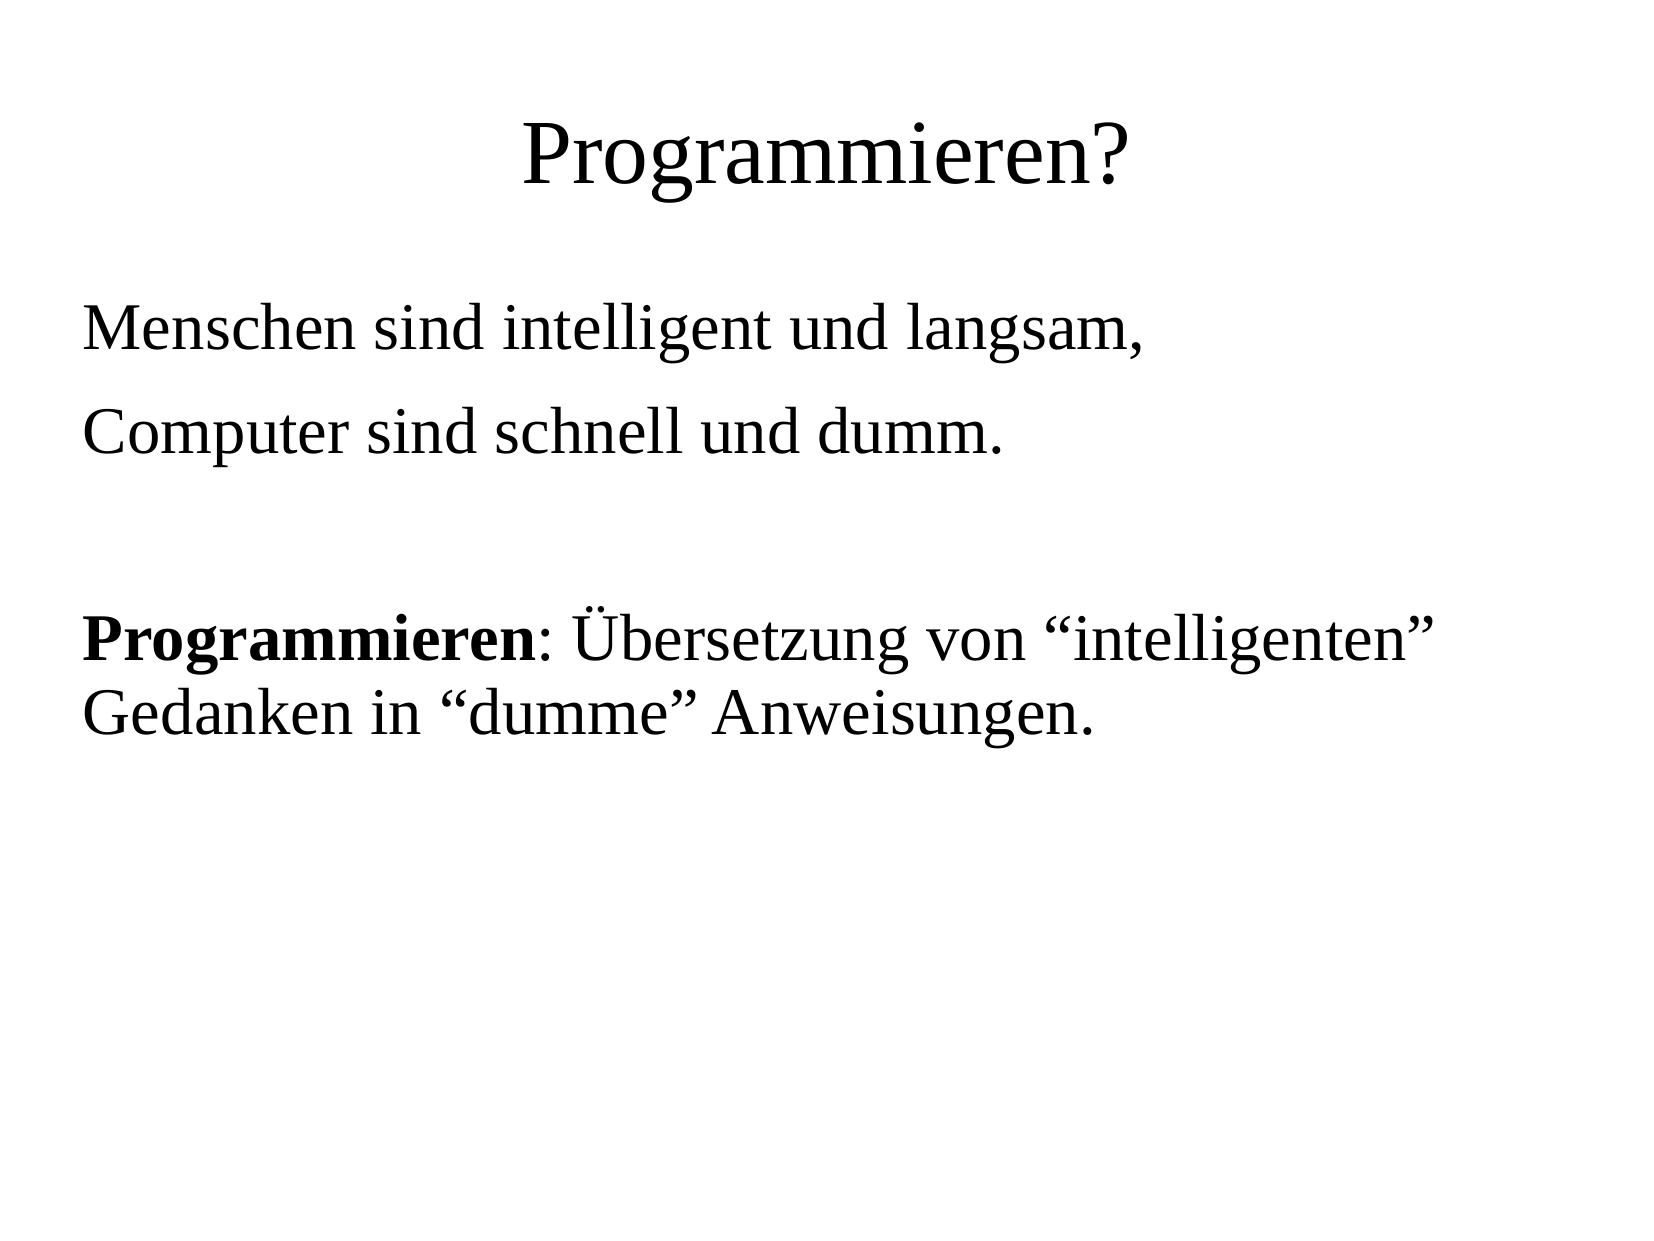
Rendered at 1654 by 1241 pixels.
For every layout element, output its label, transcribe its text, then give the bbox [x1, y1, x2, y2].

title Programmieren? [82, 49, 1571, 257]
list Menschen sind intelligent und langsam, Computer sind schnell und dumm. Programmieren: Übersetzung von “intelligenten” Gedanken in “dumme” Anweisungen. [82, 290, 1571, 1010]
